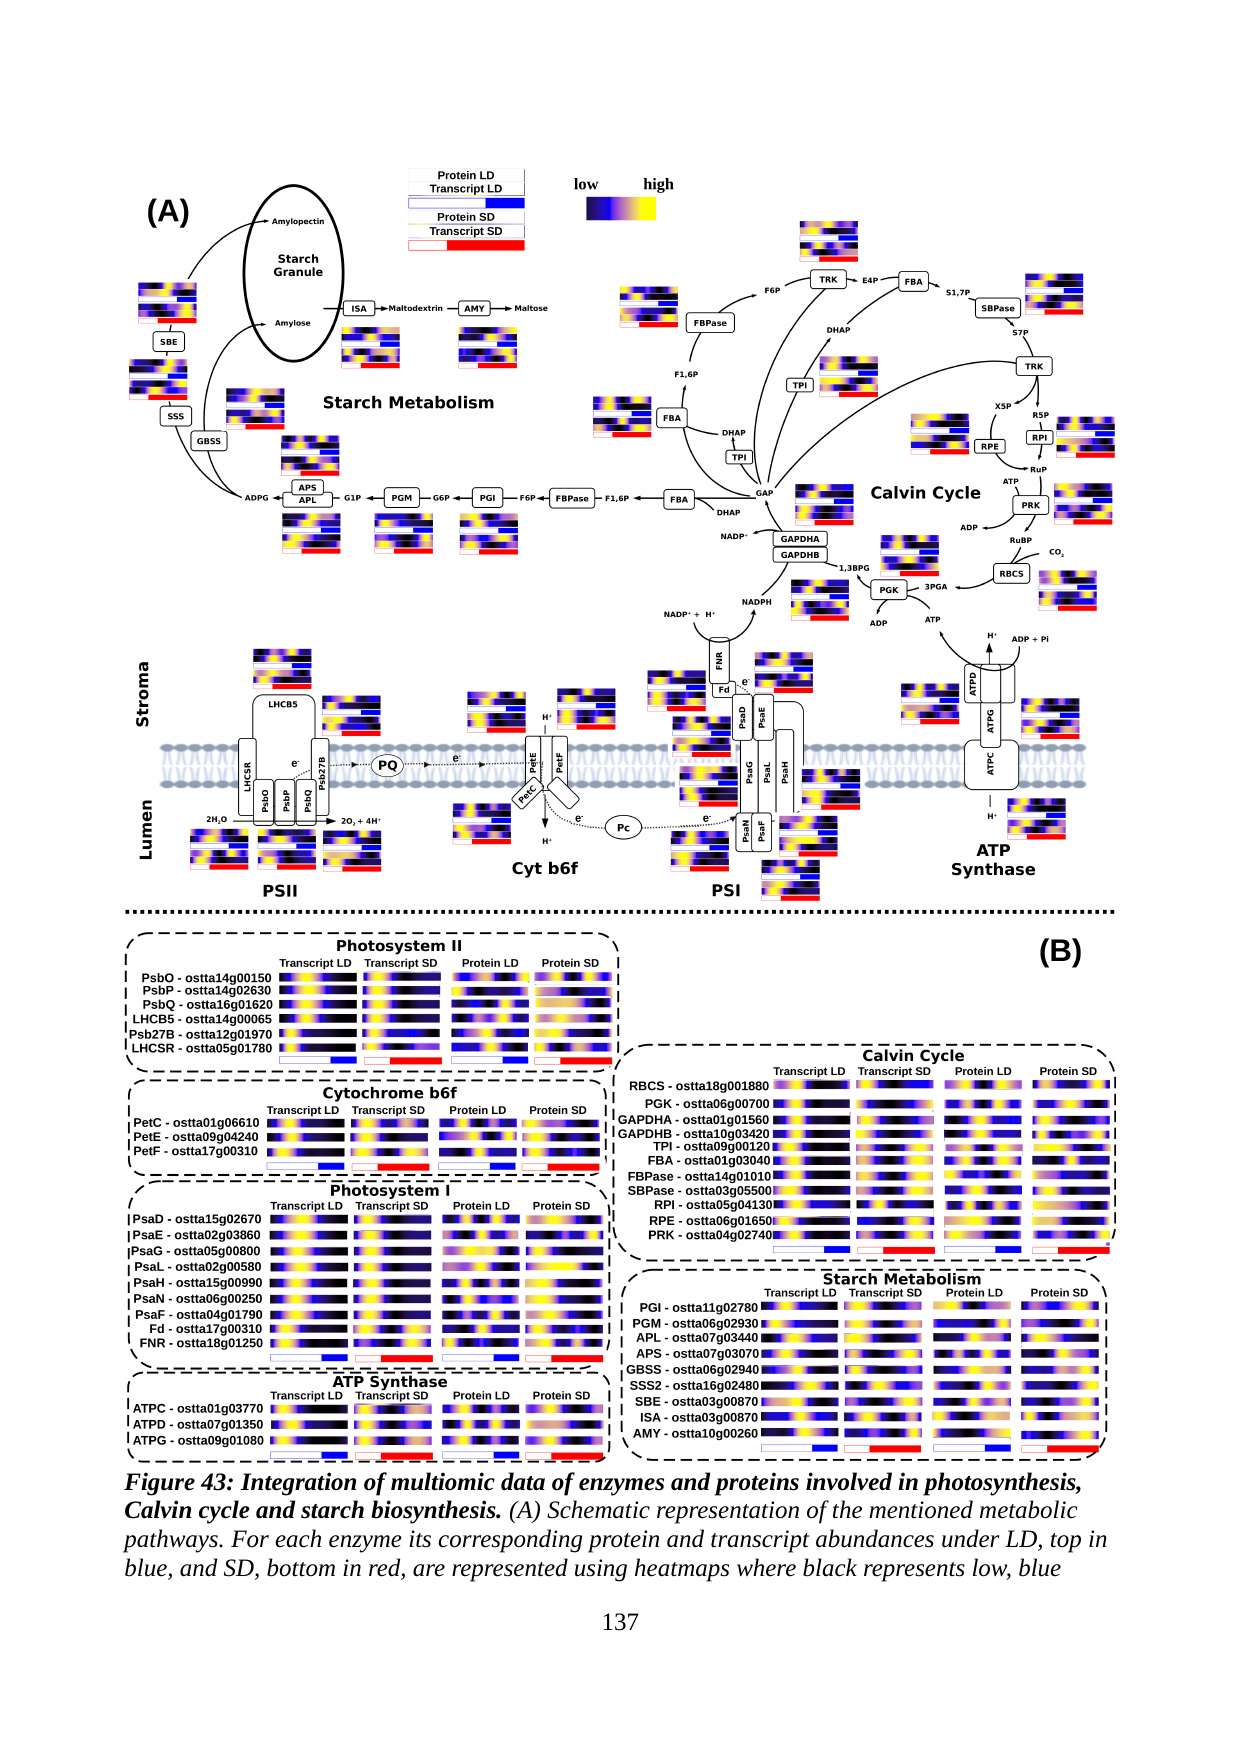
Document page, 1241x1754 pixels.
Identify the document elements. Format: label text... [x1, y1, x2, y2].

text Figure 43: Integration of multiomic data of enzymes and proteins involved in photosynthesis, Calvin cycle and starch biosynthesis. (A) Schematic representation of the mentioned metabolic pathways. For each enzyme its corresponding protein and transcript abundances under LD, top in blue, and SD, bottom in red, are represented using heatmaps where black represents low, blue [124, 1467, 1116, 1582]
picture [124, 159, 1117, 1467]
